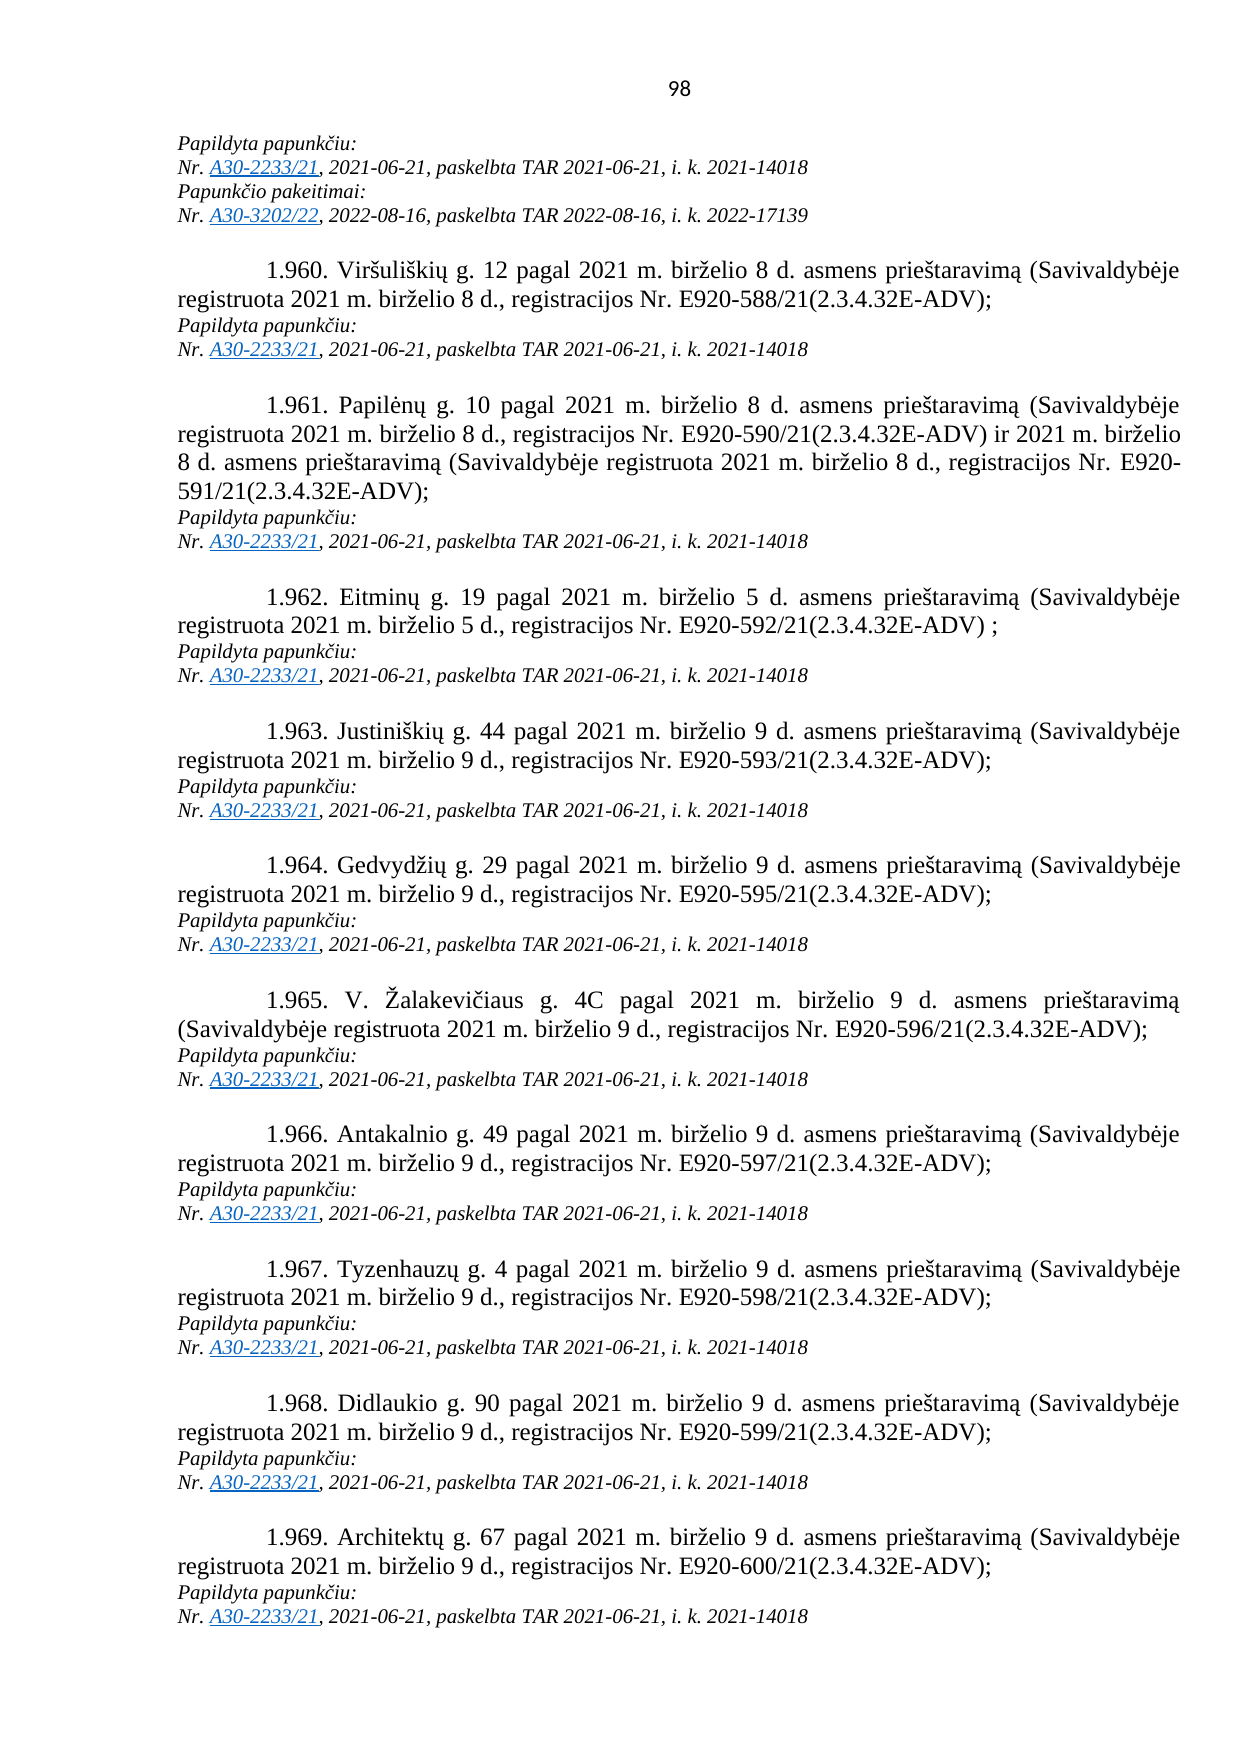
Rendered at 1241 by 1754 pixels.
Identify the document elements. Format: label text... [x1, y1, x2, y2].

text Nr. A30-3202/22, 2022-08-16, paskelbta TAR 2022-08-16, i. k. 2022-17139 [177, 203, 1181, 227]
text Papildyta papunkčiu: [177, 639, 1181, 663]
text 1.965. V. Žalakevičiaus g. 4C pagal 2021 m. birželio 9 d. asmens prieštaravimą (Savivaldybėje registruota 2021 m. birželio 9 d., registracijos Nr. E920-596/21(2.3.4.32E-ADV); [177, 985, 1181, 1042]
text Nr. A30-2233/21, 2021-06-21, paskelbta TAR 2021-06-21, i. k. 2021-14018 [177, 1067, 1181, 1091]
text Papildyta papunkčiu: [177, 1042, 1181, 1067]
text Nr. A30-2233/21, 2021-06-21, paskelbta TAR 2021-06-21, i. k. 2021-14018 [177, 155, 1181, 179]
text Nr. A30-2233/21, 2021-06-21, paskelbta TAR 2021-06-21, i. k. 2021-14018 [177, 1335, 1181, 1359]
text Nr. A30-2233/21, 2021-06-21, paskelbta TAR 2021-06-21, i. k. 2021-14018 [177, 1470, 1181, 1494]
text Papildyta papunkčiu: [177, 131, 1181, 155]
text Papildyta papunkčiu: [177, 774, 1181, 798]
text Nr. A30-2233/21, 2021-06-21, paskelbta TAR 2021-06-21, i. k. 2021-14018 [177, 798, 1181, 822]
text Nr. A30-2233/21, 2021-06-21, paskelbta TAR 2021-06-21, i. k. 2021-14018 [177, 663, 1181, 687]
text 1.963. Justiniškių g. 44 pagal 2021 m. birželio 9 d. asmens prieštaravimą (Savivaldybėje registruota 2021 m. birželio 9 d., registracijos Nr. E920-593/21(2.3.4.32E-ADV); [177, 716, 1181, 774]
text Nr. A30-2233/21, 2021-06-21, paskelbta TAR 2021-06-21, i. k. 2021-14018 [177, 1201, 1181, 1225]
text 1.968. Didlaukio g. 90 pagal 2021 m. birželio 9 d. asmens prieštaravimą (Savivaldybėje registruota 2021 m. birželio 9 d., registracijos Nr. E920-599/21(2.3.4.32E-ADV); [177, 1388, 1181, 1446]
text Papildyta papunkčiu: [177, 1446, 1181, 1470]
text Papildyta papunkčiu: [177, 505, 1181, 529]
text Nr. A30-2233/21, 2021-06-21, paskelbta TAR 2021-06-21, i. k. 2021-14018 [177, 529, 1181, 553]
text 1.967. Tyzenhauzų g. 4 pagal 2021 m. birželio 9 d. asmens prieštaravimą (Savivaldybėje registruota 2021 m. birželio 9 d., registracijos Nr. E920-598/21(2.3.4.32E-ADV); [177, 1254, 1181, 1311]
text 1.964. Gedvydžių g. 29 pagal 2021 m. birželio 9 d. asmens prieštaravimą (Savivaldybėje registruota 2021 m. birželio 9 d., registracijos Nr. E920-595/21(2.3.4.32E-ADV); [177, 851, 1181, 908]
text Papildyta papunkčiu: [177, 1311, 1181, 1335]
text Nr. A30-2233/21, 2021-06-21, paskelbta TAR 2021-06-21, i. k. 2021-14018 [177, 1604, 1181, 1628]
text Papildyta papunkčiu: [177, 1177, 1181, 1201]
text Papildyta papunkčiu: [177, 313, 1181, 337]
text 1.966. Antakalnio g. 49 pagal 2021 m. birželio 9 d. asmens prieštaravimą (Savivaldybėje registruota 2021 m. birželio 9 d., registracijos Nr. E920-597/21(2.3.4.32E-ADV); [177, 1119, 1181, 1177]
text 1.960. Viršuliškių g. 12 pagal 2021 m. birželio 8 d. asmens prieštaravimą (Savivaldybėje registruota 2021 m. birželio 8 d., registracijos Nr. E920-588/21(2.3.4.32E-ADV); [177, 256, 1181, 313]
text Nr. A30-2233/21, 2021-06-21, paskelbta TAR 2021-06-21, i. k. 2021-14018 [177, 932, 1181, 956]
text Papildyta papunkčiu: [177, 1580, 1181, 1604]
text Papildyta papunkčiu: [177, 908, 1181, 932]
text Nr. A30-2233/21, 2021-06-21, paskelbta TAR 2021-06-21, i. k. 2021-14018 [177, 337, 1181, 361]
text 1.962. Eitminų g. 19 pagal 2021 m. birželio 5 d. asmens prieštaravimą (Savivaldybėje registruota 2021 m. birželio 5 d., registracijos Nr. E920-592/21(2.3.4.32E-ADV) ; [177, 582, 1181, 639]
text 1.969. Architektų g. 67 pagal 2021 m. birželio 9 d. asmens prieštaravimą (Savivaldybėje registruota 2021 m. birželio 9 d., registracijos Nr. E920-600/21(2.3.4.32E-ADV); [177, 1522, 1181, 1580]
text Papunkčio pakeitimai: [177, 179, 1181, 203]
text 1.961. Papilėnų g. 10 pagal 2021 m. birželio 8 d. asmens prieštaravimą (Savivaldybėje registruota 2021 m. birželio 8 d., registracijos Nr. E920-590/21(2.3.4.32E-ADV) ir 2021 m. birželio 8 d. asmens prieštaravimą (Savivaldybėje registruota 2021 m. birželio 8 d., registracijos Nr. E920-591/21(2.3.4.32E-ADV); [177, 390, 1181, 505]
